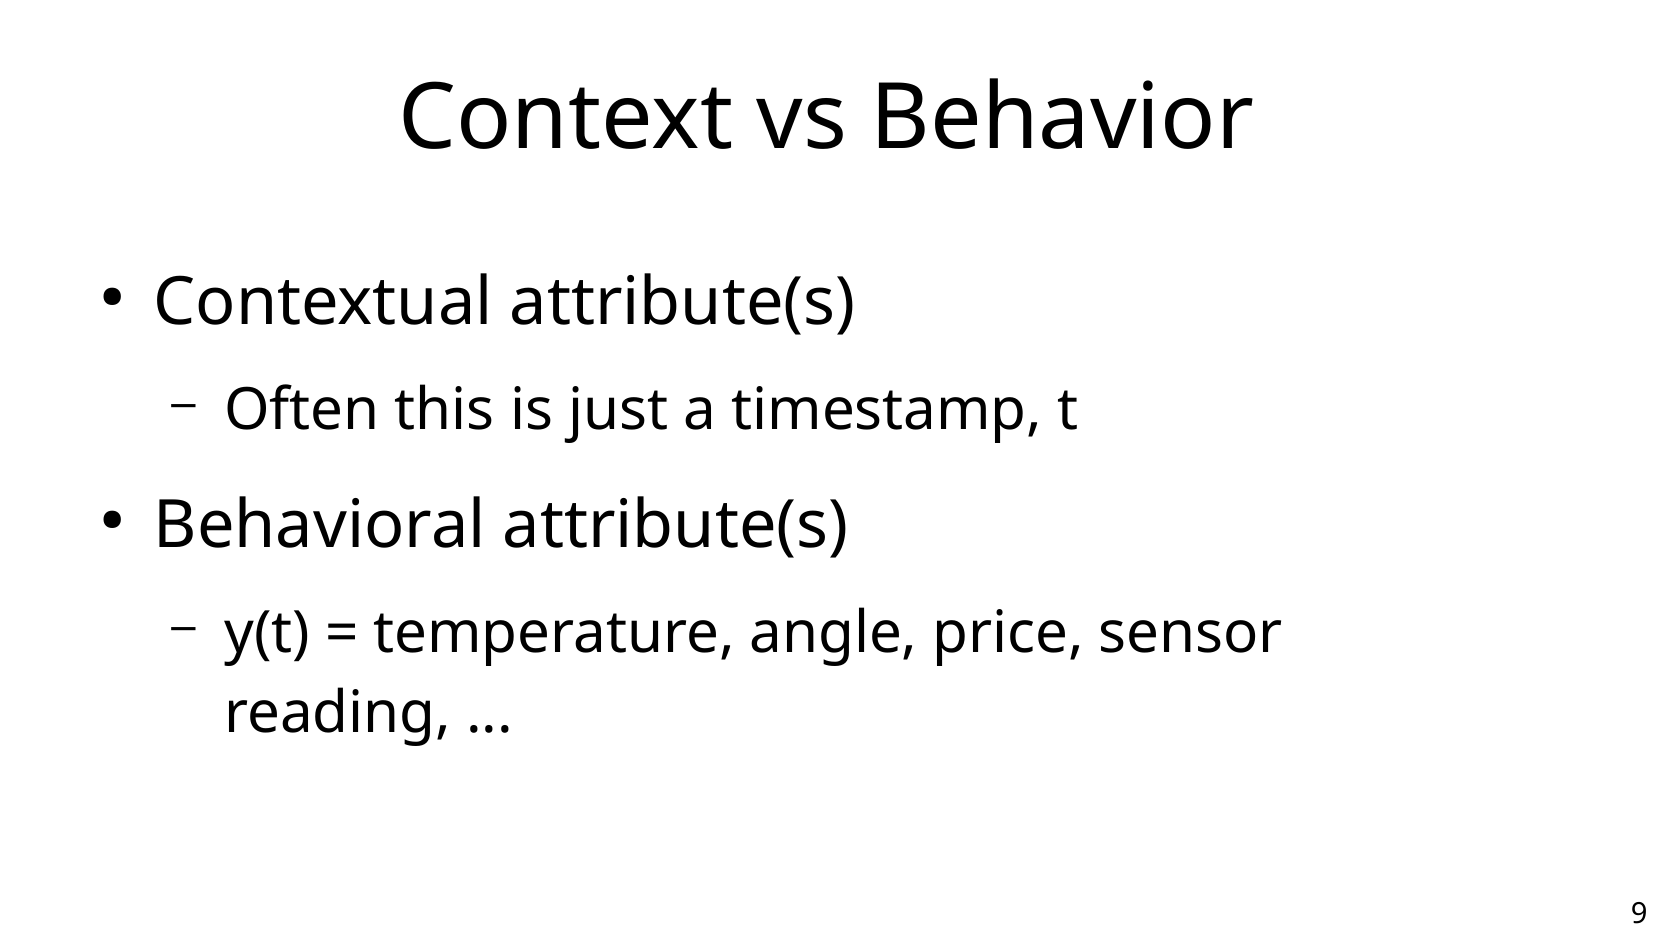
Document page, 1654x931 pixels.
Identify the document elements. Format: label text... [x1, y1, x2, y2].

list Contextual attribute(s) Often this is just a timestamp, t Behavioral attribute(s) y(t) = temperature, angle, price, sensor reading, ... [82, 253, 1571, 793]
title Context vs Behavior [82, 1, 1571, 226]
